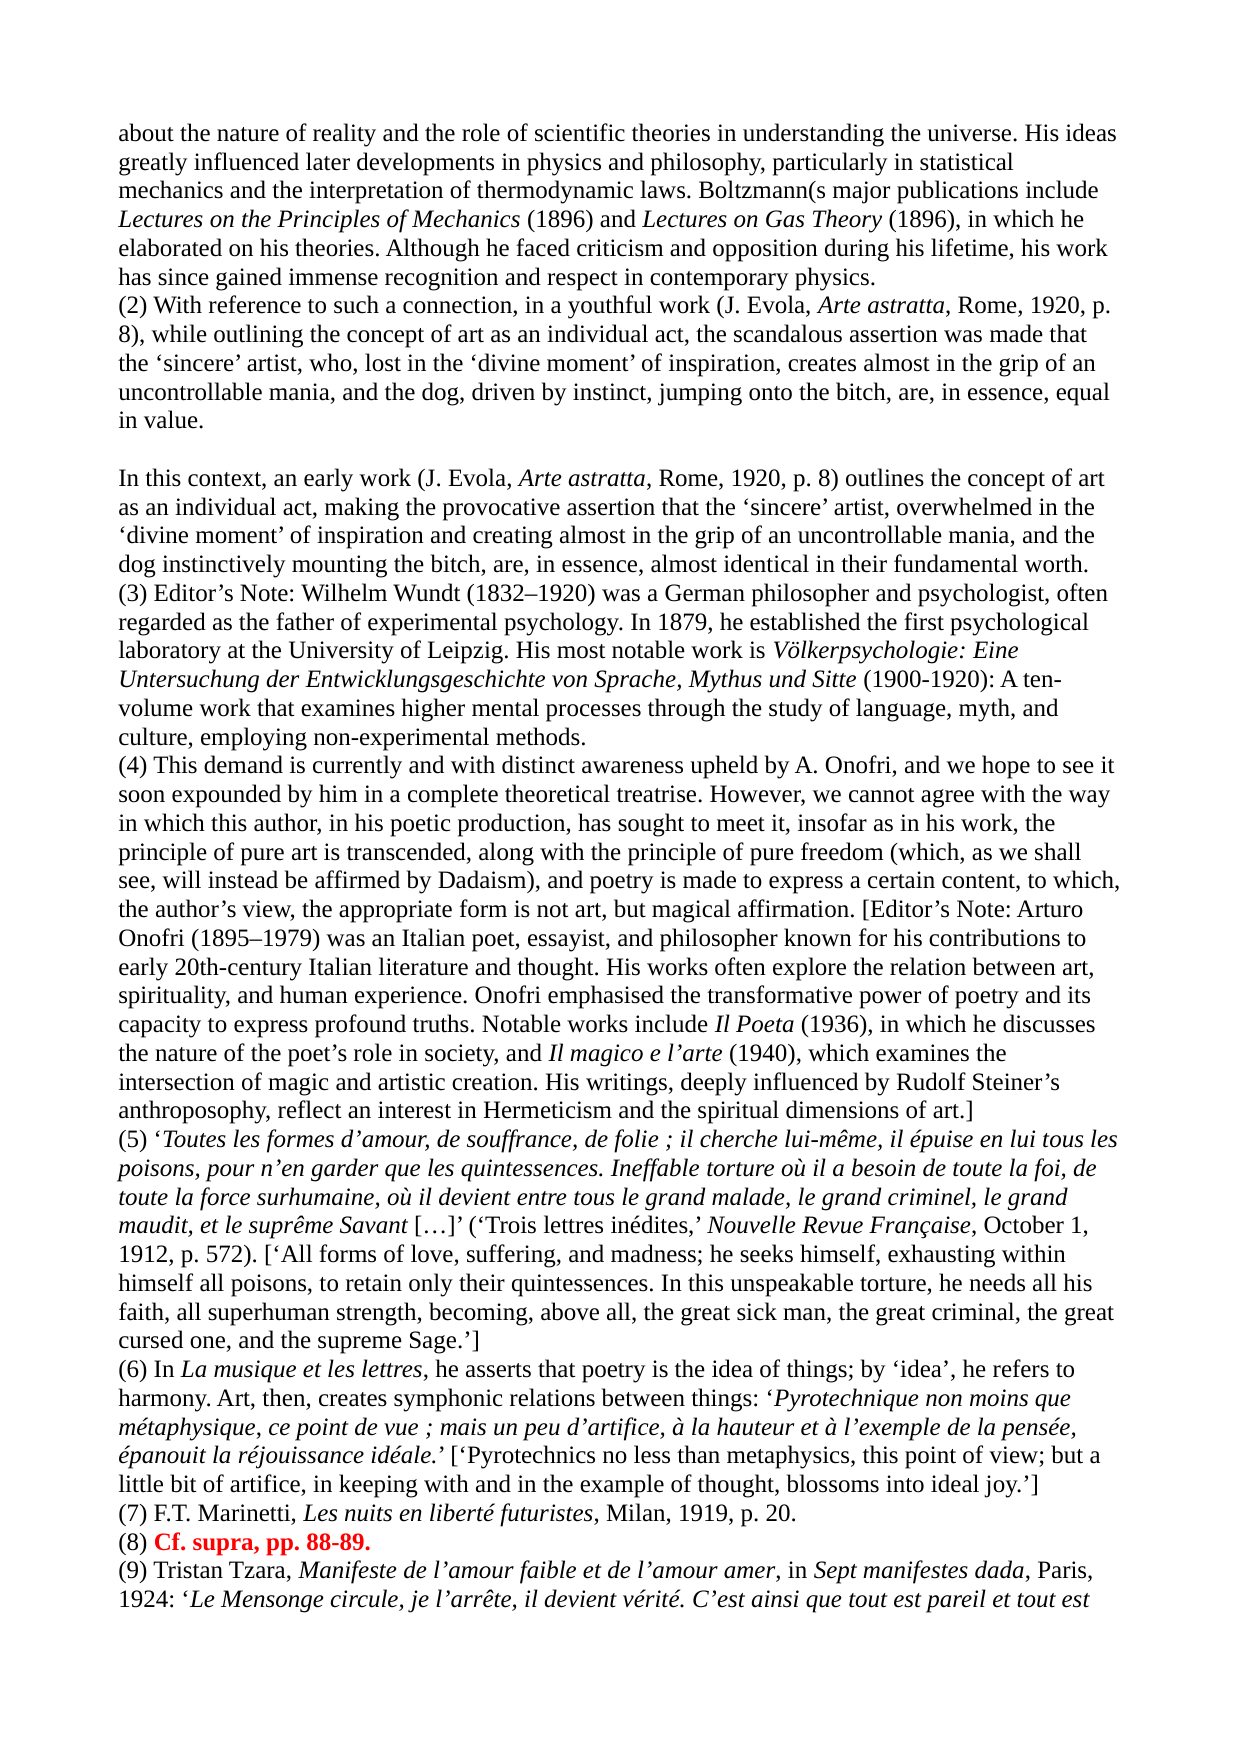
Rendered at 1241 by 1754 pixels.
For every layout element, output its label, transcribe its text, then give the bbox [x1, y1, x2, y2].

text In this context, an early work (J. Evola, Arte astratta, Rome, 1920, p. 8) outlines the concept of art as an individual act, making the provocative assertion that the ‘sincere’ artist, overwhelmed in the ‘divine moment’ of inspiration and creating almost in the grip of an uncontrollable mania, and the dog instinctively mounting the bitch, are, in essence, almost identical in their fundamental worth. [118, 463, 1122, 578]
text (6) In La musique et les lettres, he asserts that poetry is the idea of things; by ‘idea’, he refers to harmony. Art, then, creates symphonic relations between things: ‘Pyrotechnique non moins que métaphysique, ce point de vue ; mais un peu d’artifice, à la hauteur et à l’exemple de la pensée, épanouit la réjouissance idéale.’ [‘Pyrotechnics no less than metaphysics, this point of view; but a little bit of artifice, in keeping with and in the example of thought, blossoms into ideal joy.’] [118, 1354, 1122, 1498]
text (2) With reference to such a connection, in a youthful work (J. Evola, Arte astratta, Rome, 1920, p. 8), while outlining the concept of art as an individual act, the scandalous assertion was made that the ‘sincere’ artist, who, lost in the ‘divine moment’ of inspiration, creates almost in the grip of an uncontrollable mania, and the dog, driven by instinct, jumping onto the bitch, are, in essence, equal in value. [118, 291, 1122, 434]
text (3) Editor’s Note: Wilhelm Wundt (1832–1920) was a German philosopher and psychologist, often regarded as the father of experimental psychology. In 1879, he established the first psychological laboratory at the University of Leipzig. His most notable work is Völkerpsychologie: Eine Untersuchung der Entwicklungsgeschichte von Sprache, Mythus und Sitte (1900-1920): A ten-volume work that examines higher mental processes through the study of language, myth, and culture, employing non-experimental methods. [118, 578, 1122, 751]
text about the nature of reality and the role of scientific theories in understanding the universe. His ideas greatly influenced later developments in physics and philosophy, particularly in statistical mechanics and the interpretation of thermodynamic laws. Boltzmann(s major publications include Lectures on the Principles of Mechanics (1896) and Lectures on Gas Theory (1896), in which he elaborated on his theories. Although he faced criticism and opposition during his lifetime, his work has since gained immense recognition and respect in contemporary physics. [118, 118, 1122, 291]
text (5) ‘Toutes les formes d’amour, de souffrance, de folie ; il cherche lui-même, il épuise en lui tous les poisons, pour n’en garder que les quintessences. Ineffable torture où il a besoin de toute la foi, de toute la force surhumaine, où il devient entre tous le grand malade, le grand criminel, le grand maudit, et le suprême Savant […]’ (‘Trois lettres inédites,’ Nouvelle Revue Française, October 1, 1912, p. 572). [‘All forms of love, suffering, and madness; he seeks himself, exhausting within himself all poisons, to retain only their quintessences. In this unspeakable torture, he needs all his faith, all superhuman strength, becoming, above all, the great sick man, the great criminal, the great cursed one, and the supreme Sage.’] [118, 1124, 1122, 1354]
text (7) F.T. Marinetti, Les nuits en liberté futuristes, Milan, 1919, p. 20. (8) Cf. supra, pp. 88-89. (9) Tristan Tzara, Manifeste de l’amour faible et de l’amour amer, in Sept manifestes dada, Paris, 1924: ‘Le Mensonge circule, je l’arrête, il devient vérité. C’est ainsi que tout est pareil et tout est [118, 1498, 1122, 1613]
text (4) This demand is currently and with distinct awareness upheld by A. Onofri, and we hope to see it soon expounded by him in a complete theoretical treatrise. However, we cannot agree with the way in which this author, in his poetic production, has sought to meet it, insofar as in his work, the principle of pure art is transcended, along with the principle of pure freedom (which, as we shall see, will instead be affirmed by Dadaism), and poetry is made to express a certain content, to which, the author’s view, the appropriate form is not art, but magical affirmation. [Editor’s Note: Arturo Onofri (1895–1979) was an Italian poet, essayist, and philosopher known for his contributions to early 20th-century Italian literature and thought. His works often explore the relation between art, spirituality, and human experience. Onofri emphasised the transformative power of poetry and its capacity to express profound truths. Notable works include Il Poeta (1936), in which he discusses the nature of the poet’s role in society, and Il magico e l’arte (1940), which examines the intersection of magic and artistic creation. His writings, deeply influenced by Rudolf Steiner’s anthroposophy, reflect an interest in Hermeticism and the spiritual dimensions of art.] [118, 751, 1122, 1124]
